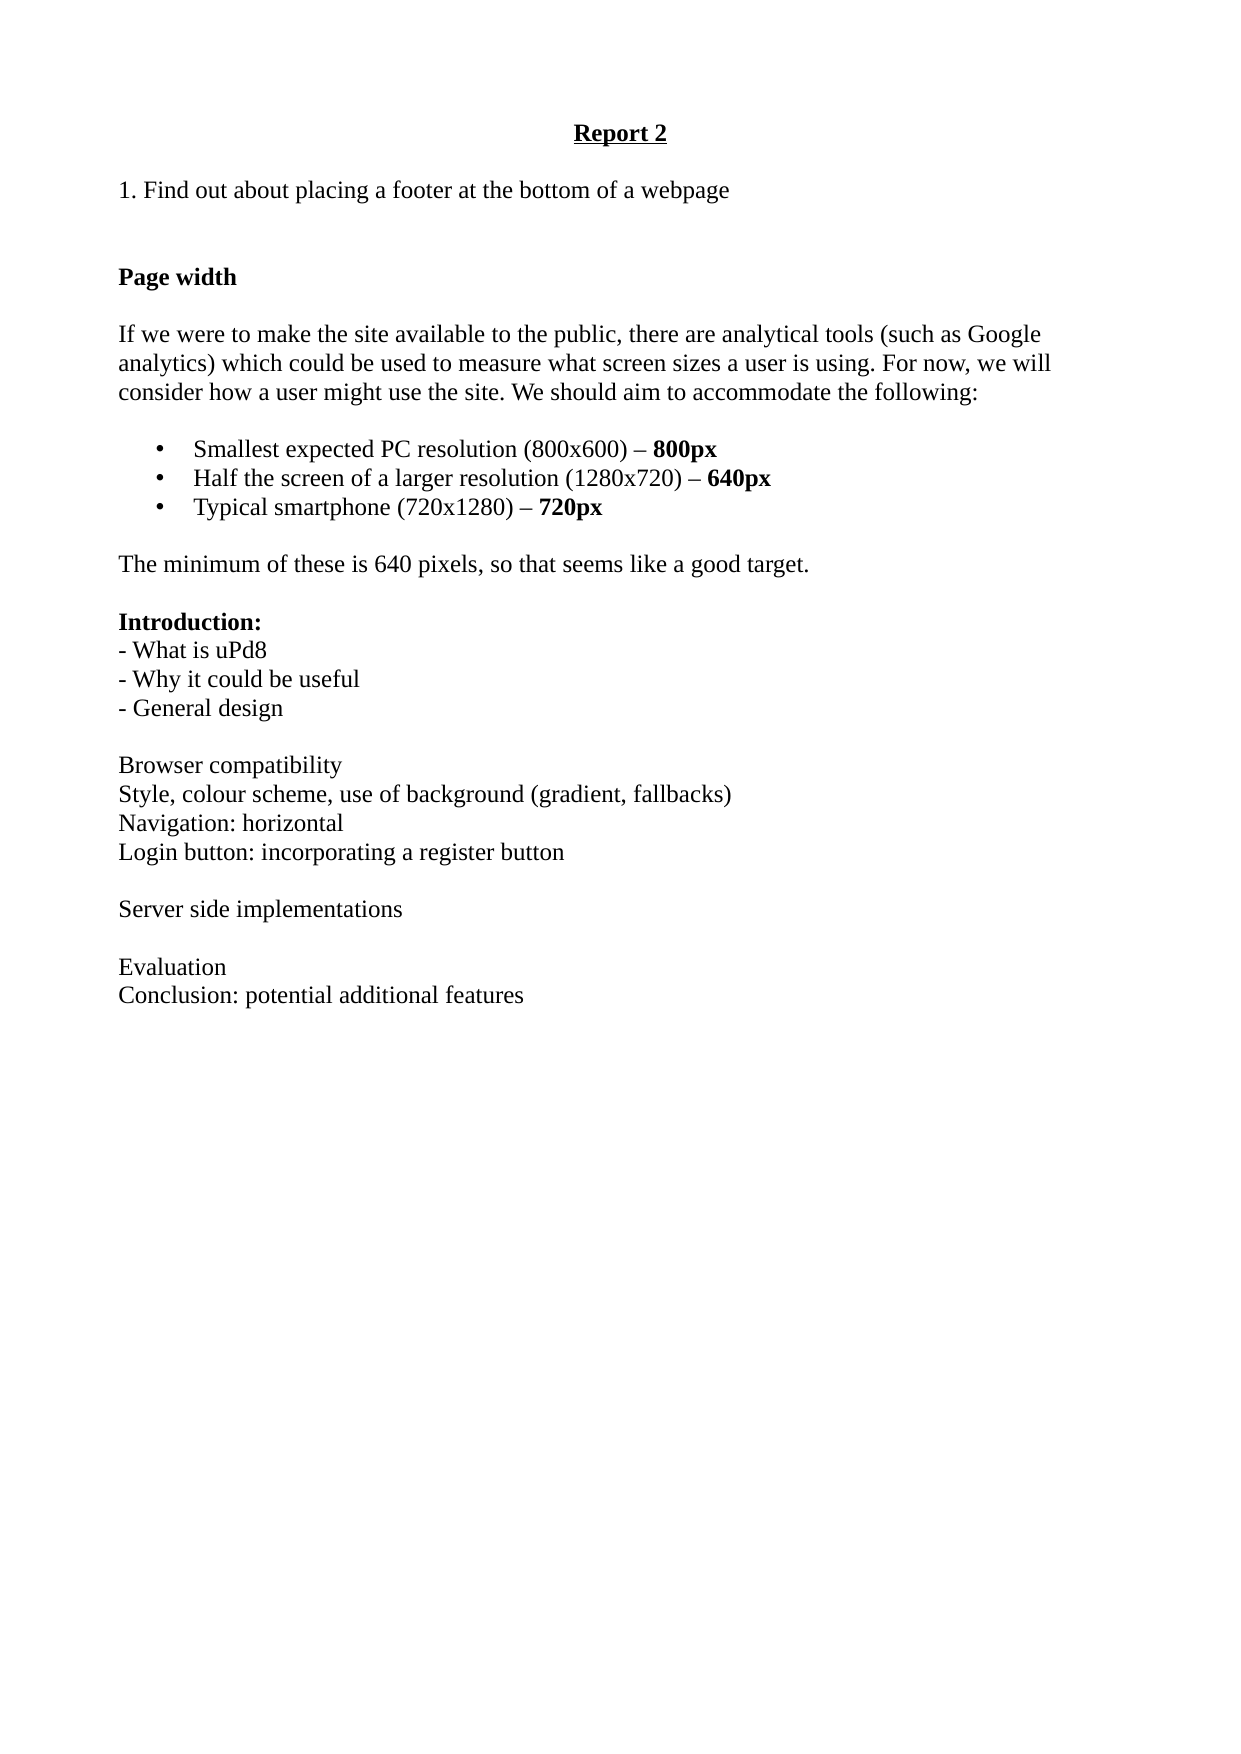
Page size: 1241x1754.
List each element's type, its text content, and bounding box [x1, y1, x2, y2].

text - General design [118, 693, 1122, 722]
text Server side implementations [118, 894, 1122, 923]
text 1. Find out about placing a footer at the bottom of a webpage [118, 176, 1122, 204]
text If we were to make the site available to the public, there are analytical tools (such as Google analytics) which could be used to measure what screen sizes a user is using. For now, we will consider how a user might use the site. We should aim to accommodate the following: [118, 319, 1122, 406]
text Introduction: [118, 607, 1122, 636]
text Browser compatibility [118, 751, 1122, 779]
text - Why it could be useful [118, 664, 1122, 693]
text Page width [118, 262, 1122, 291]
text Login button: incorporating a register button [118, 837, 1122, 866]
list Smallest expected PC resolution (800x600) – 800px [156, 434, 1122, 463]
text Evaluation [118, 952, 1122, 981]
list Half the screen of a larger resolution (1280x720) – 640px [156, 463, 1122, 492]
text Report 2 [118, 118, 1122, 147]
list Typical smartphone (720x1280) – 720px [156, 492, 1122, 521]
text - What is uPd8 [118, 636, 1122, 664]
text The minimum of these is 640 pixels, so that seems like a good target. [118, 549, 1122, 578]
text Conclusion: potential additional features [118, 981, 1122, 1009]
text Style, colour scheme, use of background (gradient, fallbacks) [118, 779, 1122, 808]
text Navigation: horizontal [118, 808, 1122, 837]
